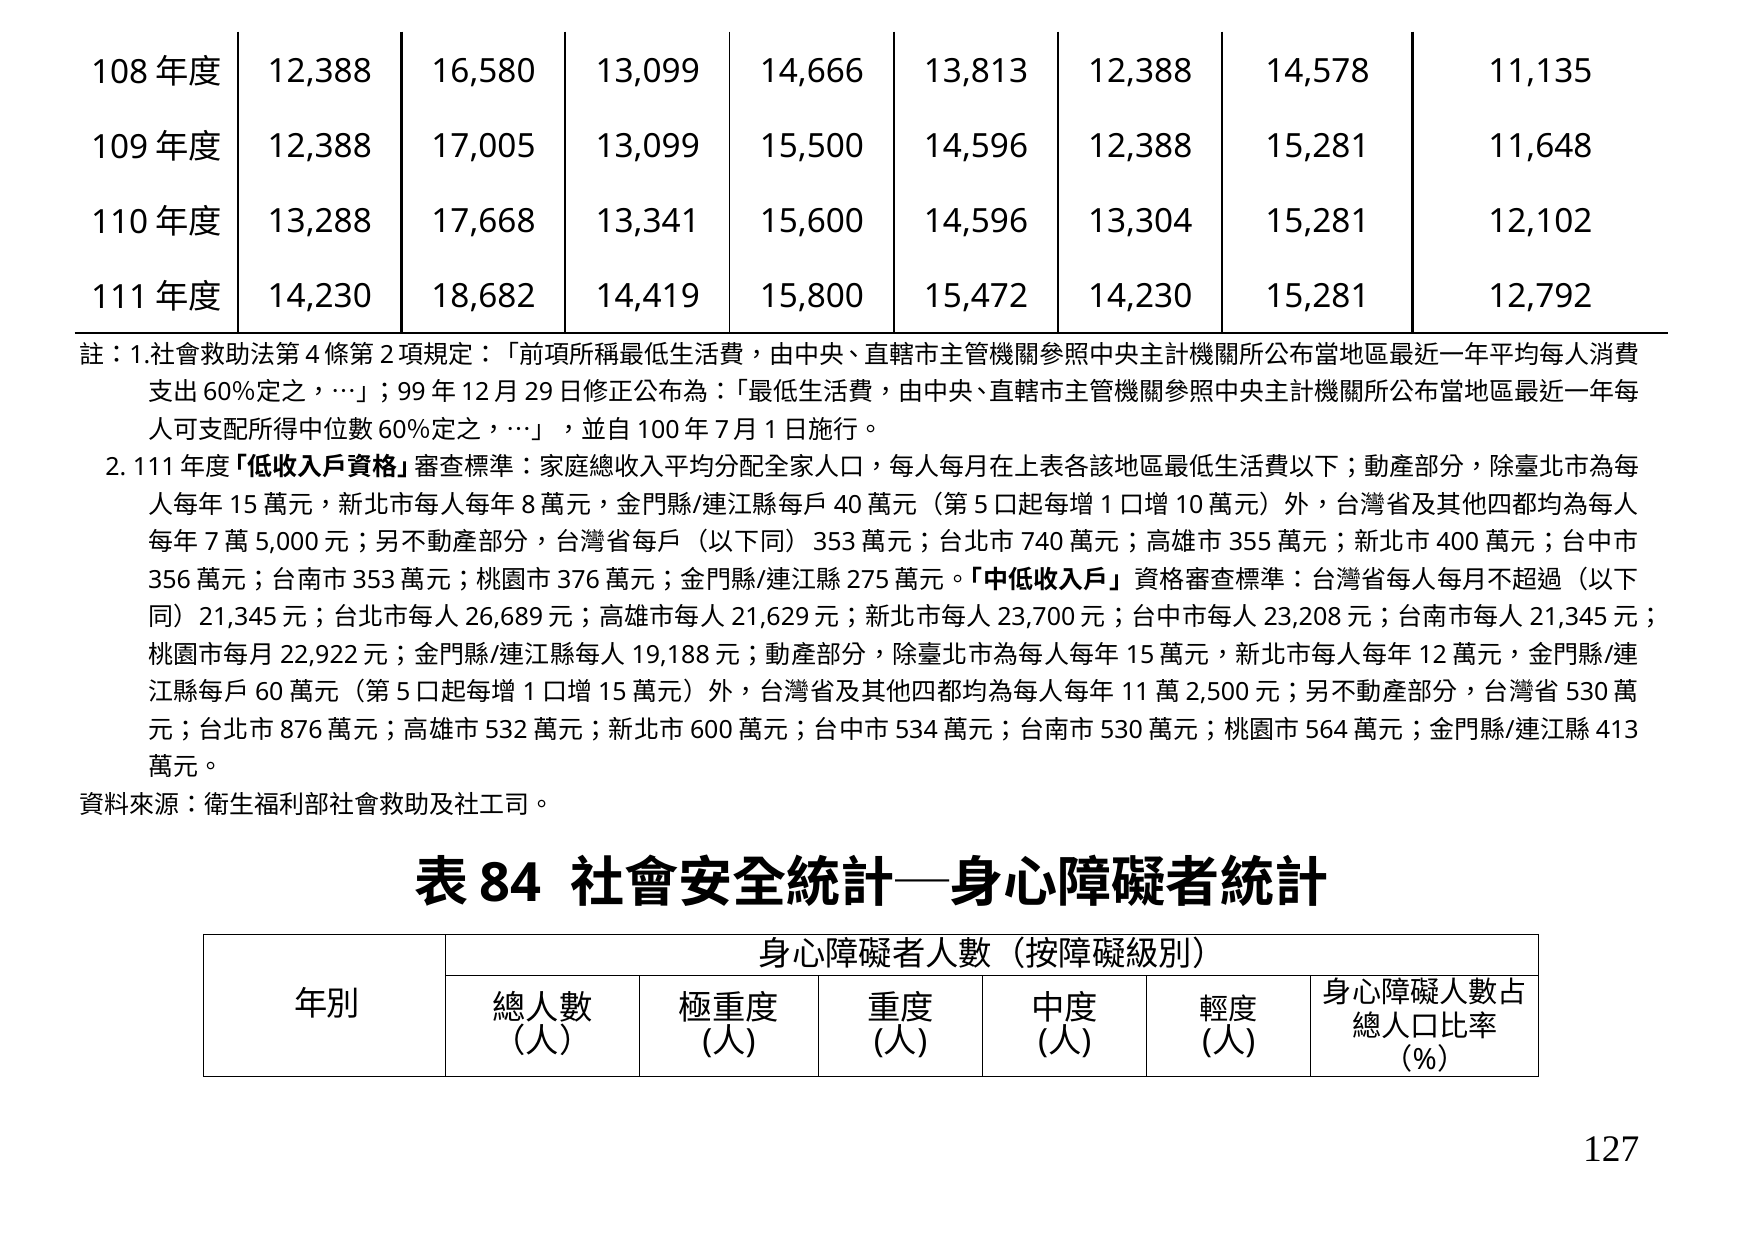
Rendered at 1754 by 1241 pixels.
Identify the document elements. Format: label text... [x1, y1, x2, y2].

table_cell 14,578 [1223, 32, 1411, 107]
table_cell 極重度 (人) [640, 976, 818, 1076]
table_cell 14,419 [566, 257, 729, 332]
table_cell 13,099 [566, 32, 729, 107]
table_cell 109年度 [75, 107, 237, 182]
table_cell 15,600 [730, 182, 893, 257]
table_cell 15,281 [1223, 107, 1411, 182]
table_cell 總人數 （人） [446, 976, 639, 1076]
table_cell 輕度 (人) [1147, 976, 1310, 1076]
table_cell 15,281 [1223, 257, 1411, 332]
table_cell 18,682 [403, 257, 564, 332]
table_cell 17,668 [403, 182, 564, 257]
table_cell 13,813 [895, 32, 1057, 107]
table_cell 17,005 [403, 107, 564, 182]
table_cell 14,596 [895, 182, 1057, 257]
table_cell 110年度 [75, 182, 237, 257]
table_cell 12,792 [1414, 257, 1668, 332]
table_cell 13,288 [239, 182, 400, 257]
text 資料來源：衛生福利部社會救助及社工司。 [79, 784, 1639, 821]
text 2. 111年度「低收入戶資格」審查標準：家庭總收入平均分配全家人口，每人每月在上表各該地區最低生活費以下；動產部分，除臺北市為每人每年15萬元，新北市每人每年8萬元，金門縣/連江縣每戶40萬元（第5口起每增1口增10萬元）外，台灣省及其他四都均為每人每年7萬5,000元；另不動產部分，台灣省每戶（以下同）353萬元；台北市740萬元；高雄市355萬元；新北市400萬元；台中市356萬元；台南市353萬元；桃園市376萬元；金門縣/連江縣275萬元。「中低收入戶」資格審查標準：台灣省每人每月不超過（以下同）21,345元；台北市每人26,689元；高雄市每人21,629元；新北市每人23,700元；台中市每人23,208元；台南市每人21,345元；桃園市每月22,922元；金門縣/連江縣每人19,188元；動產部分，除臺北市為每人每年15萬元，新北市每人每年12萬元，金門縣/連江縣每戶60萬元（第5口起每增1口增15萬元）外，台灣省及其他四都均為每人每年11萬2,500元；另不動產部分，台灣省530萬元；台北市876萬元；高雄市532萬元；新北市600萬元；台中市534萬元；台南市530萬元；桃園市564萬元；金門縣/連江縣413萬元。 [79, 446, 1639, 784]
table_cell 15,281 [1223, 182, 1411, 257]
table_cell 重度 (人) [819, 976, 982, 1076]
text 註：1.社會救助法第4條第2項規定：「前項所稱最低生活費，由中央、直轄市主管機關參照中央主計機關所公布當地區最近一年平均每人消費支出60％定之，…」；99年12月29日修正公布為：「最低生活費，由中央、直轄市主管機關參照中央主計機關所公布當地區最近一年每人可支配所得中位數60％定之，…」，並自100年7月1日施行。 [79, 334, 1639, 446]
table_cell 13,099 [566, 107, 729, 182]
table_header 身心障礙者人數（按障礙級別） [446, 935, 1538, 975]
table_cell 14,230 [1059, 257, 1221, 332]
table_cell 12,388 [239, 107, 400, 182]
table_cell 11,648 [1414, 107, 1668, 182]
table_header 年別 [204, 935, 445, 1076]
table_cell 12,102 [1414, 182, 1668, 257]
table_cell 15,500 [730, 107, 893, 182]
table_cell 16,580 [403, 32, 564, 107]
table_cell 15,800 [730, 257, 893, 332]
table_cell 111年度 [75, 257, 237, 332]
table_cell 108年度 [75, 32, 237, 107]
table_cell 12,388 [239, 32, 400, 107]
table_cell 11,135 [1414, 32, 1668, 107]
table_cell 14,230 [239, 257, 400, 332]
table_cell 14,666 [730, 32, 893, 107]
table_cell 13,341 [566, 182, 729, 257]
subtitle 表84 社會安全統計─身心障礙者統計 [103, 821, 1639, 934]
table_cell 14,596 [895, 107, 1057, 182]
table_cell 12,388 [1059, 32, 1221, 107]
table_cell 12,388 [1059, 107, 1221, 182]
table_cell 15,472 [895, 257, 1057, 332]
table_cell 中度 (人) [983, 976, 1146, 1076]
table_cell 13,304 [1059, 182, 1221, 257]
table_cell 身心障礙人數占總人口比率（%） [1311, 976, 1538, 1076]
